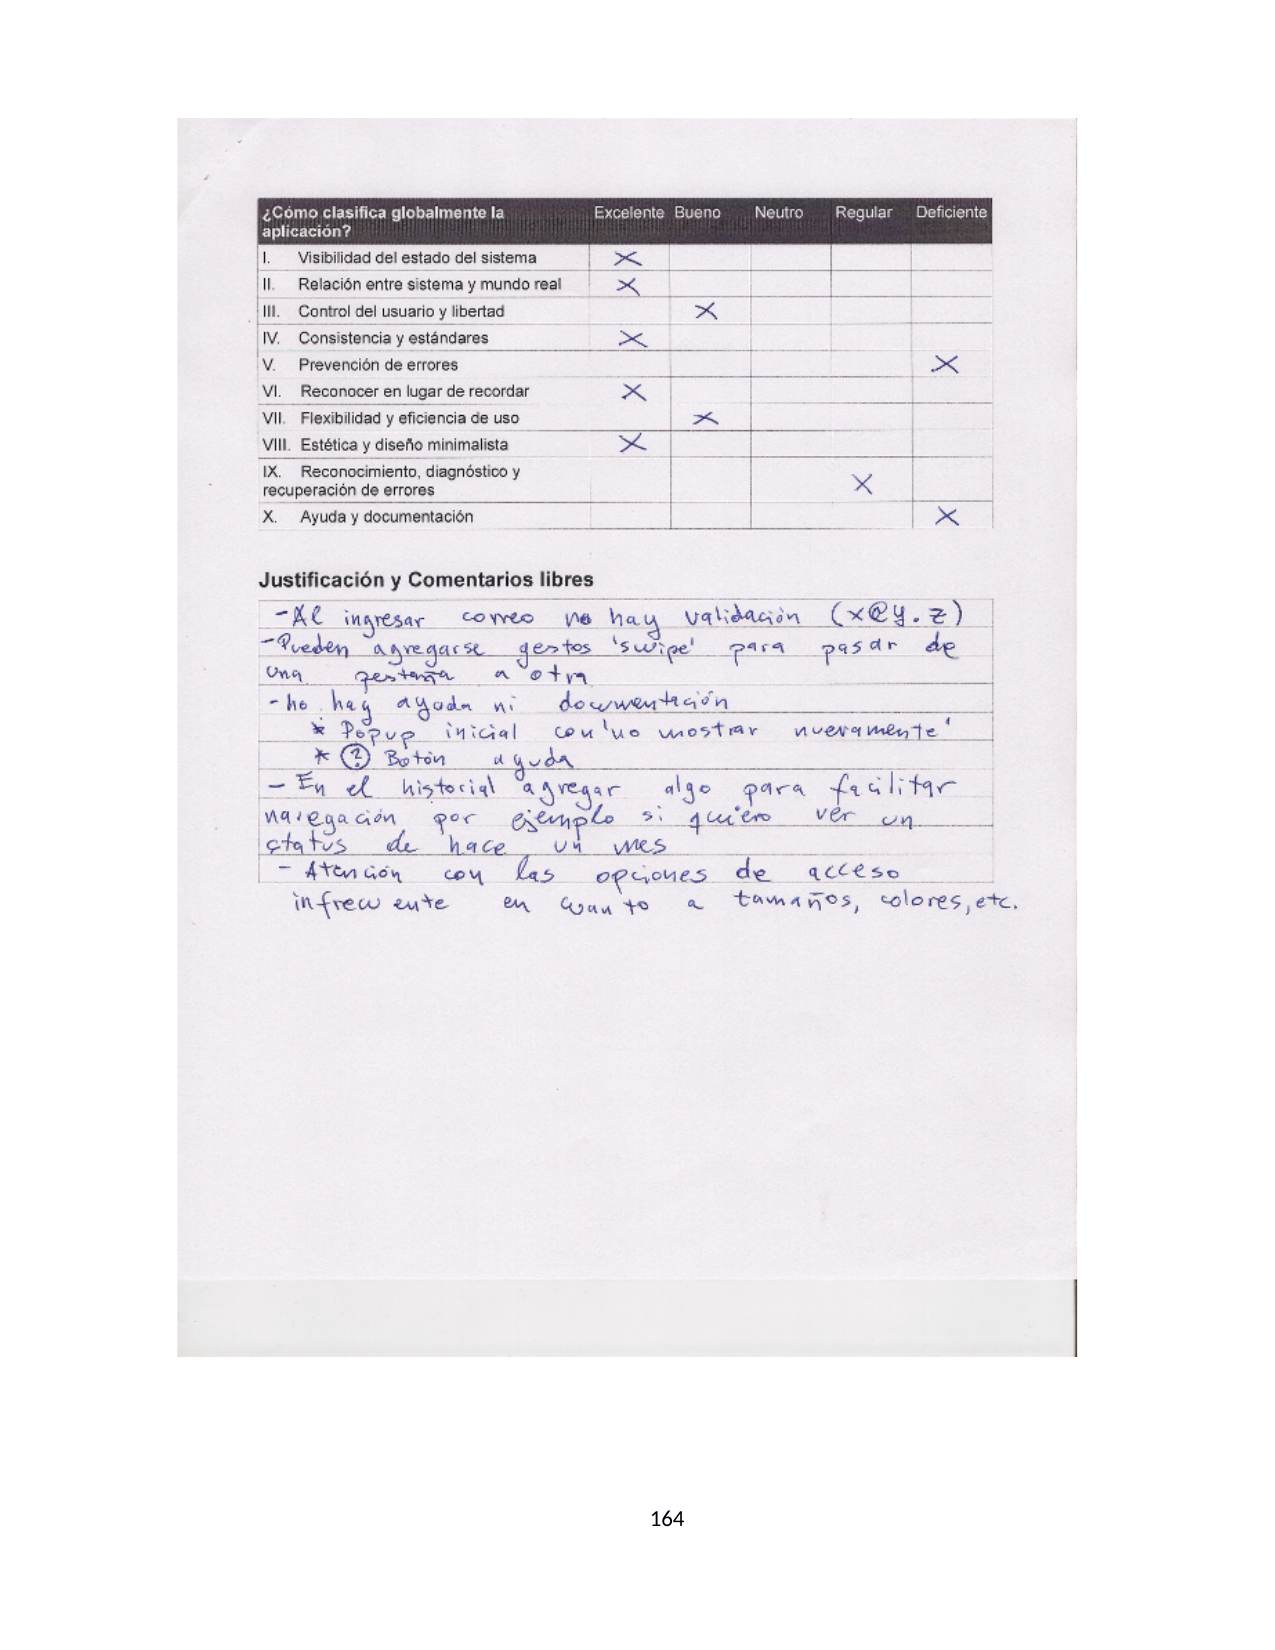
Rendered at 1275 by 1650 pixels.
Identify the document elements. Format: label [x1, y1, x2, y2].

picture [177, 118, 1078, 1357]
